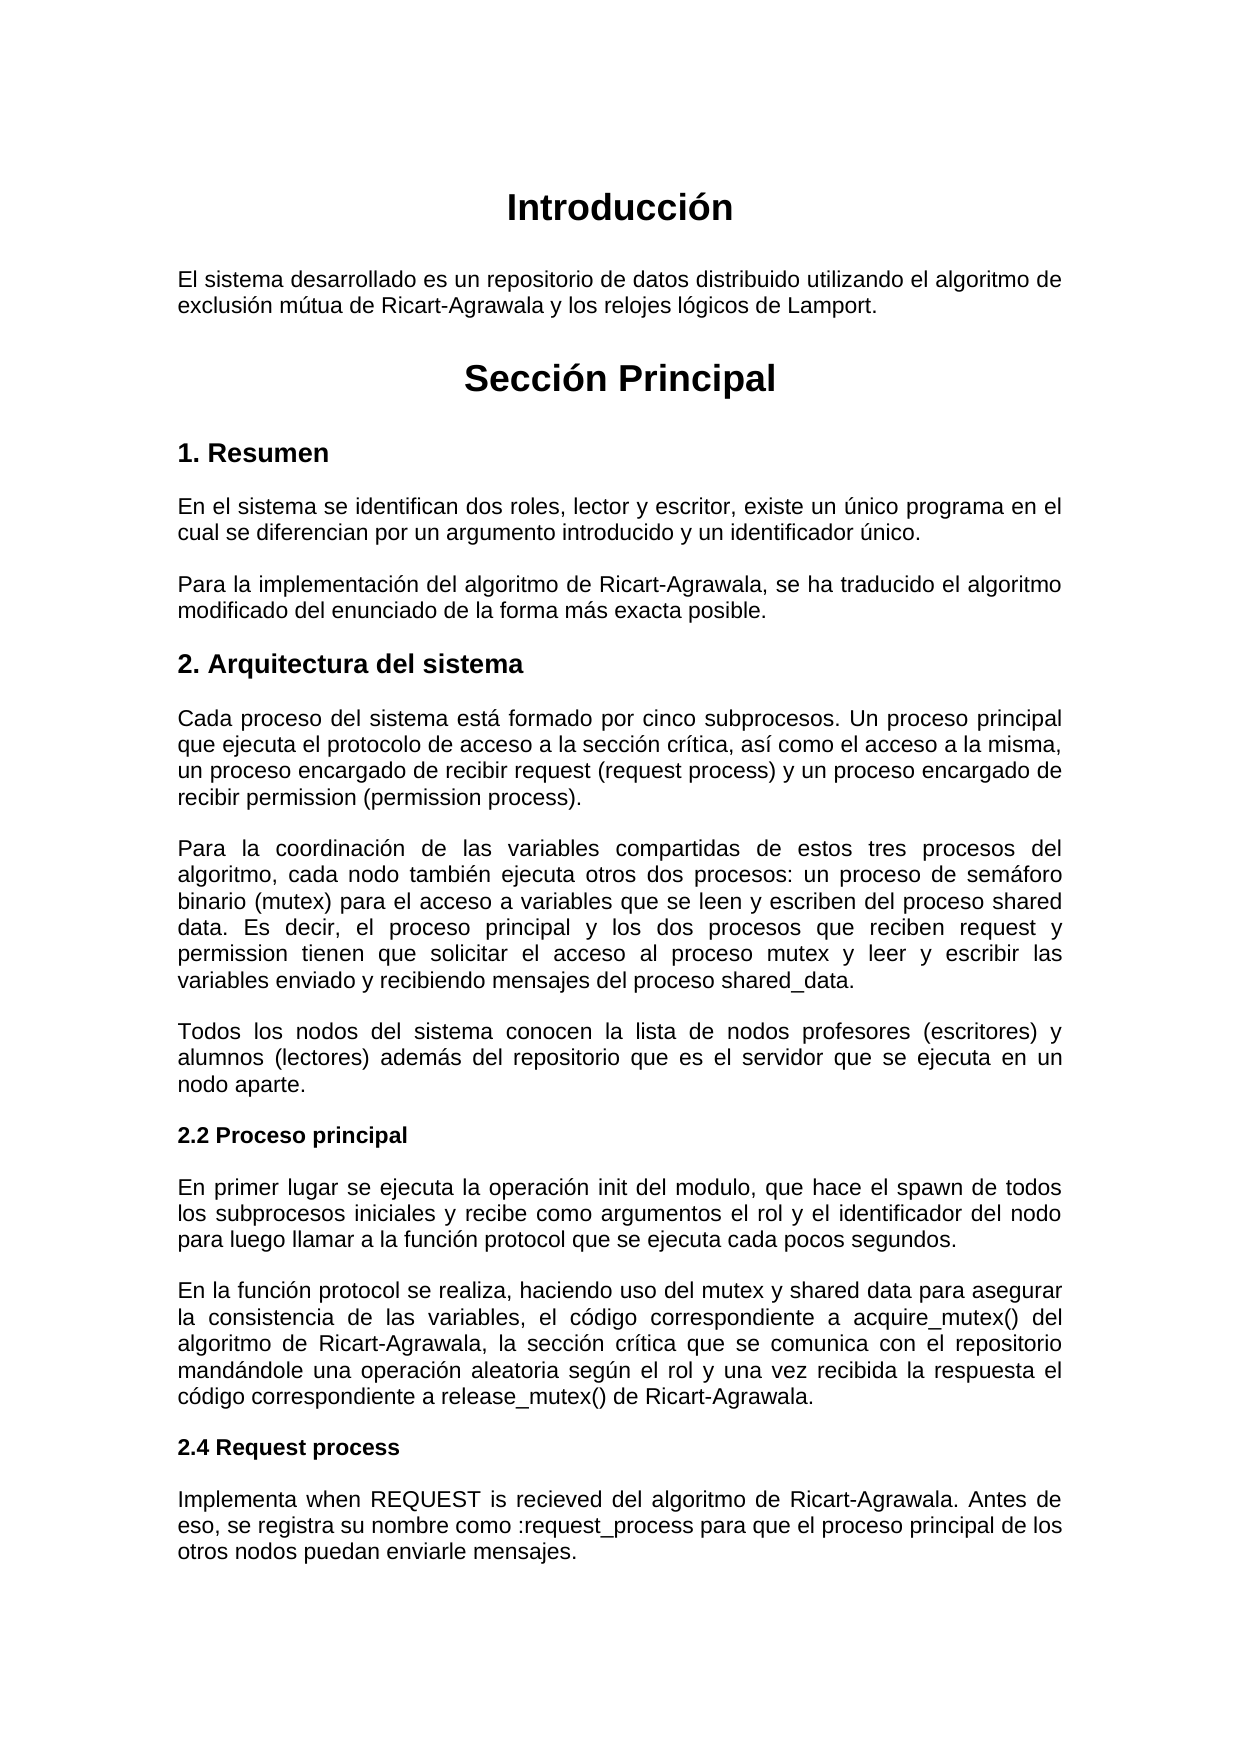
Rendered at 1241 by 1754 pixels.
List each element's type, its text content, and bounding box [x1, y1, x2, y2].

subtitle 1. Resumen [177, 437, 1063, 468]
text En el sistema se identifican dos roles, lector y escritor, existe un único programa en el cual se diferencian por un argumento introducido y un identificador único. [177, 493, 1063, 546]
text El sistema desarrollado es un repositorio de datos distribuido utilizando el algoritmo de exclusión mútua de Ricart-Agrawala y los relojes lógicos de Lamport. [177, 266, 1063, 318]
text 2.2 Proceso principal [177, 1122, 1063, 1148]
text Para la coordinación de las variables compartidas de estos tres procesos del algoritmo, cada nodo también ejecuta otros dos procesos: un proceso de semáforo binario (mutex) para el acceso a variables que se leen y escriben del proceso shared data. Es decir, el proceso principal y los dos procesos que reciben request y permission tienen que solicitar el acceso al proceso mutex y leer y escribir las variables enviado y recibiendo mensajes del proceso shared_data. [177, 835, 1063, 993]
text Todos los nodos del sistema conocen la lista de nodos profesores (escritores) y alumnos (lectores) además del repositorio que es el servidor que se ejecuta en un nodo aparte. [177, 1018, 1063, 1097]
text Implementa when REQUEST is recieved del algoritmo de Ricart-Agrawala. Antes de eso, se registra su nombre como :request_process para que el proceso principal de los otros nodos puedan enviarle mensajes. [177, 1486, 1063, 1565]
text Cada proceso del sistema está formado por cinco subprocesos. Un proceso principal que ejecuta el protocolo de acceso a la sección crítica, así como el acceso a la misma, un proceso encargado de recibir request (request process) y un proceso encargado de recibir permission (permission process). [177, 704, 1063, 810]
text En la función protocol se realiza, haciendo uso del mutex y shared data para asegurar la consistencia de las variables, el código correspondiente a acquire_mutex() del algoritmo de Ricart-Agrawala, la sección crítica que se comunica con el repositorio mandándole una operación aleatoria según el rol y una vez recibida la respuesta el código correspondiente a release_mutex() de Ricart-Agrawala. [177, 1277, 1063, 1409]
text En primer lugar se ejecuta la operación init del modulo, que hace el spawn de todos los subprocesos iniciales y recibe como argumentos el rol y el identificador del nodo para luego llamar a la función protocol que se ejecuta cada pocos segundos. [177, 1173, 1063, 1252]
subtitle Sección Principal [177, 356, 1063, 399]
text Para la implementación del algoritmo de Ricart-Agrawala, se ha traducido el algoritmo modificado del enunciado de la forma más exacta posible. [177, 571, 1063, 623]
subtitle 2. Arquitectura del sistema [177, 648, 1063, 679]
subtitle Introducción [177, 185, 1063, 228]
text 2.4 Request process [177, 1434, 1063, 1461]
